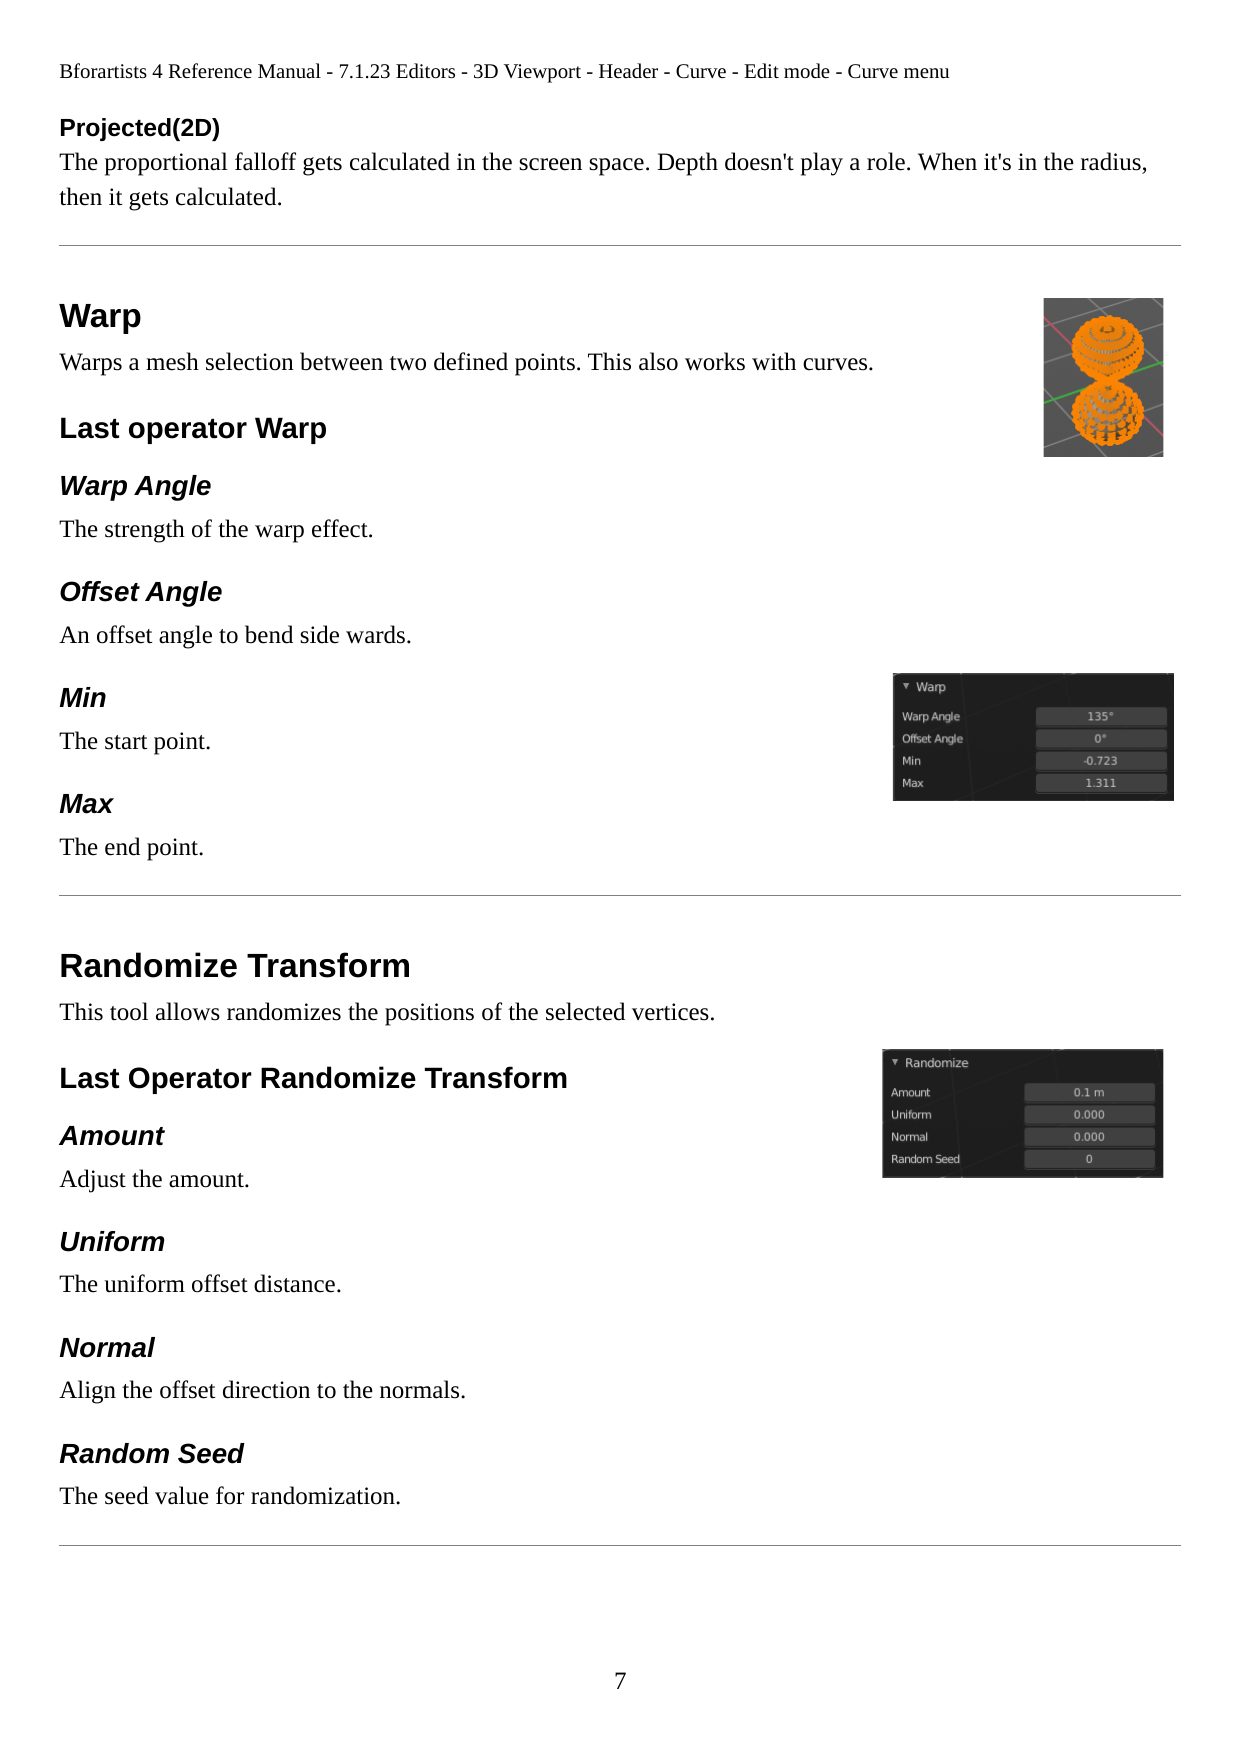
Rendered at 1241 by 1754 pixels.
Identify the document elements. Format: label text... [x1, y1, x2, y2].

text The seed value for randomization. [59, 1481, 1181, 1510]
subtitle Min [59, 681, 892, 713]
picture [1043, 298, 1164, 457]
subtitle Randomize Transform [59, 946, 1181, 984]
subtitle Random Seed [59, 1437, 1181, 1469]
subtitle Normal [59, 1331, 1181, 1363]
subtitle Amount [59, 1119, 882, 1151]
text This tool allows randomizes the positions of the selected vertices. [59, 997, 1181, 1026]
subtitle Last operator Warp [59, 411, 1043, 444]
subtitle Warp [59, 296, 1181, 334]
subtitle Max [59, 787, 1181, 819]
picture [882, 1049, 1164, 1178]
text The strength of the warp effect. [59, 514, 1181, 543]
text The end point. [59, 832, 1181, 860]
text The start point. [59, 726, 892, 754]
text Adjust the amount. [59, 1164, 1181, 1192]
subtitle [1174, 681, 1181, 713]
text Align the offset direction to the normals. [59, 1376, 1181, 1404]
text The proportional falloff gets calculated in the screen space. Depth doesn't play a role. When it's in the radius, then it gets calculated. [59, 147, 1181, 211]
subtitle Last Operator Randomize Transform [59, 1061, 882, 1094]
text An offset angle to bend side wards. [59, 620, 1181, 648]
subtitle [1164, 1119, 1181, 1151]
subtitle Warp Angle [59, 469, 1181, 501]
text Warps a mesh selection between two defined points. This also works with curves. [59, 347, 1043, 376]
picture [892, 673, 1174, 801]
subtitle Offset Angle [59, 575, 1181, 607]
subtitle Uniform [59, 1225, 1181, 1257]
subtitle Projected(2D) [59, 113, 1181, 141]
text The uniform offset distance. [59, 1269, 1181, 1298]
subtitle [1164, 411, 1181, 444]
